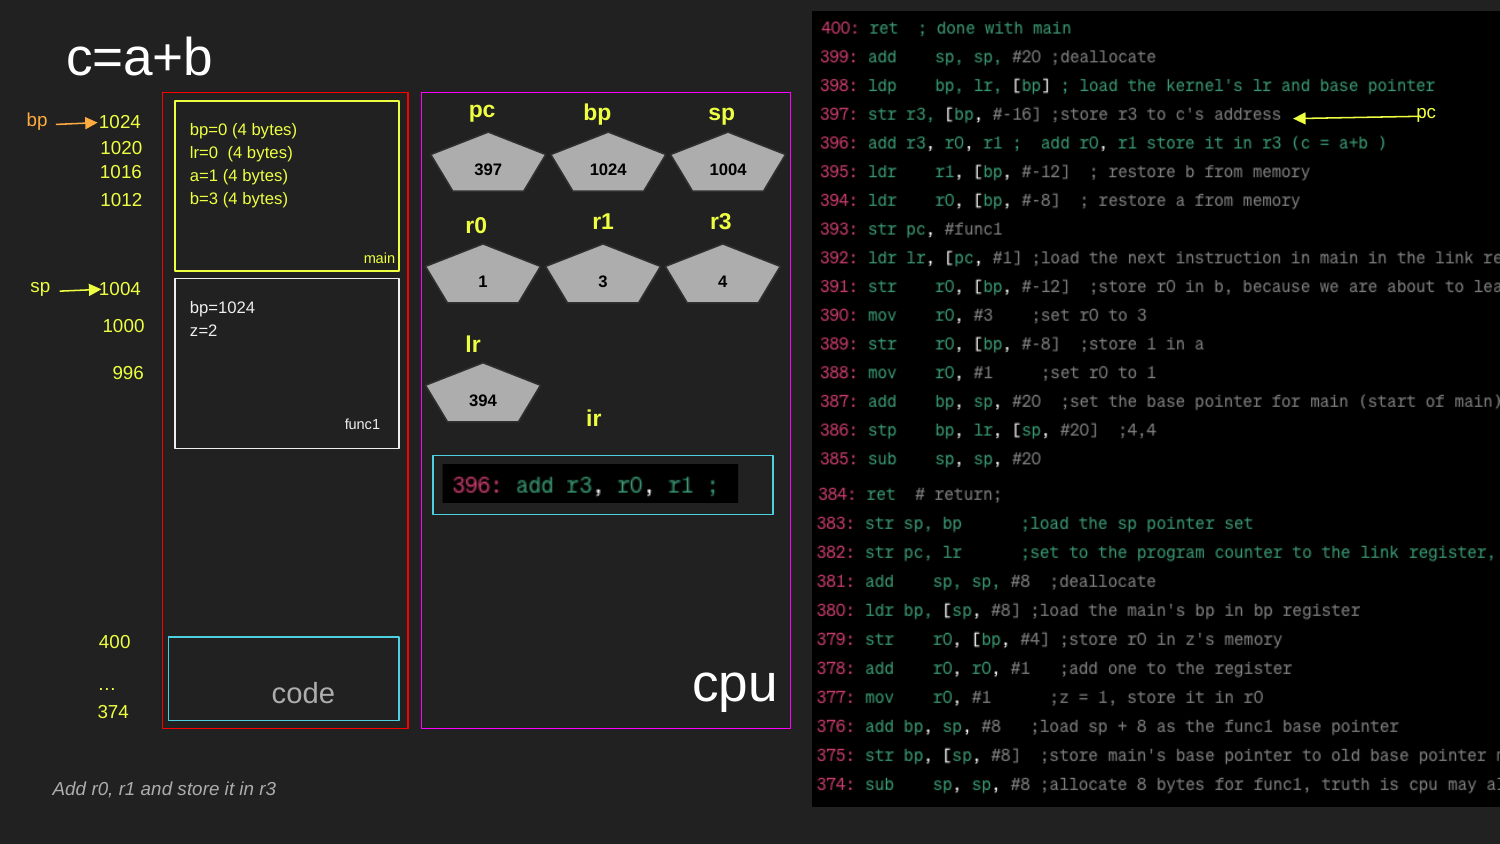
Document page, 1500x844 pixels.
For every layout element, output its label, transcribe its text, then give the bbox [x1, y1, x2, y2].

text_box 1004 [83, 262, 209, 307]
text_box 394 [425, 362, 541, 422]
text_box 1024 [550, 132, 666, 192]
text_box sp [693, 82, 763, 132]
title c=a+b [638, 93, 693, 101]
text_box 1016 [85, 144, 164, 172]
text_box func1 [329, 399, 399, 444]
text_box Add r0, r1 and store it in r3 [37, 761, 764, 821]
picture [812, 11, 1500, 807]
text_box bp [568, 82, 638, 132]
text_box r3 [695, 191, 765, 241]
title c=a+b [51, 7, 750, 101]
text_box bp=0 (4 bytes) lr=0 (4 bytes) a=1 (4 bytes) b=3 (4 bytes) [175, 100, 399, 272]
text_box bp=1024 z=2 [175, 278, 399, 449]
text_box 996 [97, 345, 223, 391]
title cpu [677, 633, 823, 728]
text_box 400 [83, 615, 163, 660]
text_box 1000 [87, 298, 213, 343]
title c=a+b [523, 93, 568, 101]
text_box r1 [577, 191, 647, 240]
text_box 1 [425, 243, 541, 303]
text_box r0 [450, 195, 520, 240]
text_box 3 [545, 243, 661, 303]
title c=a+b [163, 93, 407, 101]
text_box 1012 [85, 172, 165, 217]
text_box 397 [430, 132, 546, 192]
text_box 1004 [670, 132, 786, 192]
text_box code [256, 659, 372, 698]
text_box lr [450, 314, 520, 359]
text_box … [82, 656, 162, 701]
text_box 4 [665, 243, 781, 303]
text_box bp [11, 92, 64, 137]
text_box pc [453, 79, 523, 128]
text_box main [348, 234, 418, 279]
picture [442, 464, 739, 503]
text_box pc [1401, 84, 1500, 130]
title c=a+b [422, 93, 453, 101]
text_box 1024 [83, 95, 209, 140]
text_box sp [15, 259, 68, 304]
text_box 374 [82, 701, 162, 729]
text_box ir [571, 388, 641, 433]
text_box 1020 [85, 120, 165, 165]
